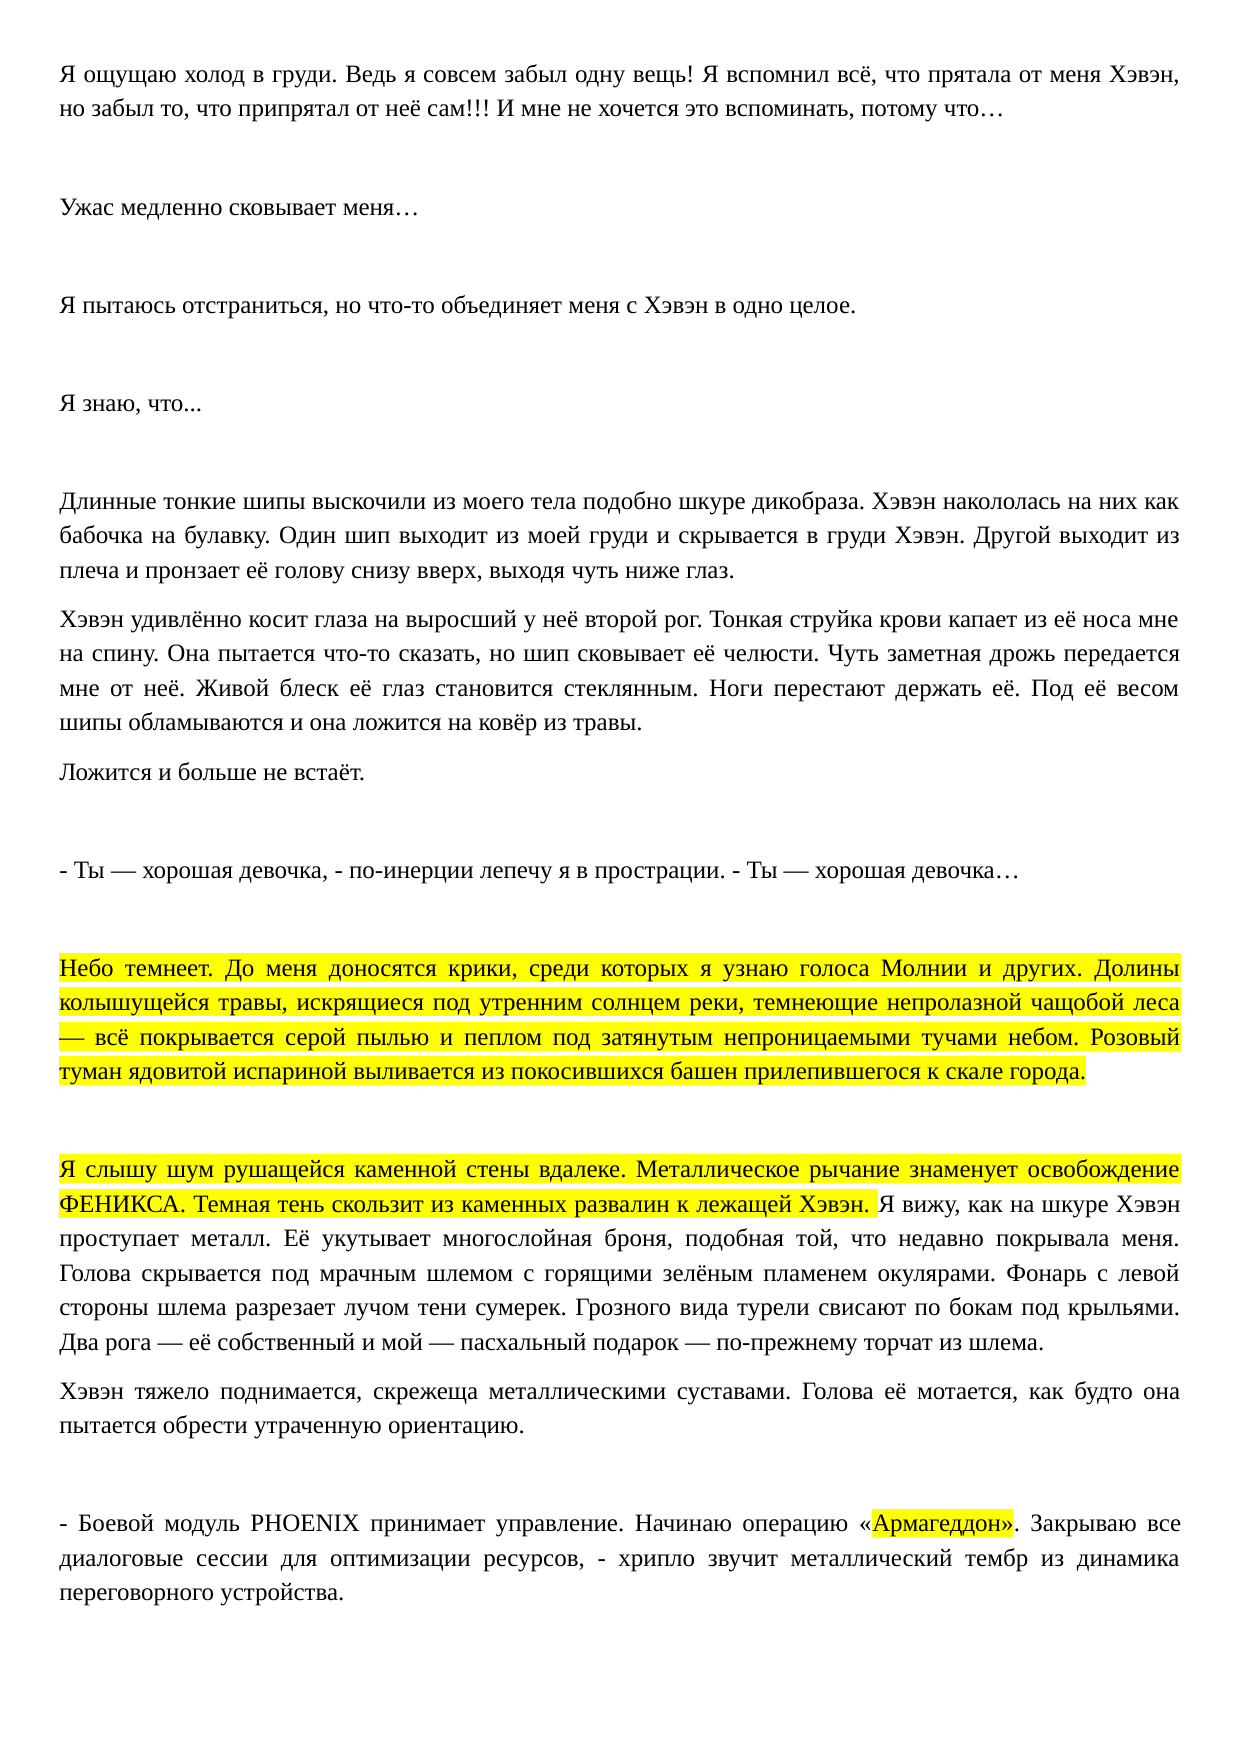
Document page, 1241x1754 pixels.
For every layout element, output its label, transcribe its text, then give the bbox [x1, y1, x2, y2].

text Хэвэн удивлённо косит глаза на выросший у неё второй рог. Тонкая струйка крови капает из её носа мне на спину. Она пытается что-то сказать, но шип сковывает её челюсти. Чуть заметная дрожь передается мне от неё. Живой блеск её глаз становится стеклянным. Ноги перестают держать её. Под её весом шипы обламываются и она ложится на ковёр из травы. [59, 604, 1181, 736]
text Длинные тонкие шипы выскочили из моего тела подобно шкуре дикобраза. Хэвэн накололась на них как бабочка на булавку. Один шип выходит из моей груди и скрывается в груди Хэвэн. Другой выходит из плеча и пронзает её голову снизу вверх, выходя чуть ниже глаз. [59, 486, 1181, 584]
text Хэвэн тяжело поднимается, скрежеща металлическими суставами. Голова её мотается, как будто она пытается обрести утраченную ориентацию. [59, 1376, 1181, 1439]
text Ложится и больше не встаёт. [59, 757, 1181, 785]
text Небо темнеет. До меня доносятся крики, среди которых я узнаю голоса Молнии и других. Долины колышущейся травы, искрящиеся под утренним солнцем реки, темнеющие непролазной чащобой леса — всё покрывается серой пылью и пеплом под затянутым непроницаемыми тучами небом. Розовый туман ядовитой испариной выливается из покосившихся башен прилепившегося к скале города. [59, 953, 1181, 1085]
text Я пытаюсь отстраниться, но что-то объединяет меня с Хэвэн в одно целое. [59, 290, 1181, 318]
text Я ощущаю холод в груди. Ведь я совсем забыл одну вещь! Я вспомнил всё, что прятала от меня Хэвэн, но забыл то, что припрятал от неё сам!!! И мне не хочется это вспоминать, потому что… [59, 59, 1181, 122]
text - Боевой модуль PHOENIX принимает управление. Начинаю операцию «Армагеддон». Закрываю все диалоговые сессии для оптимизации ресурсов, - хрипло звучит металлический тембр из динамика переговорного устройства. [59, 1508, 1181, 1606]
text - Ты — хорошая девочка, - по-инерции лепечу я в прострации. - Ты — хорошая девочка… [59, 855, 1181, 883]
text Ужас медленно сковывает меня… [59, 192, 1181, 220]
text Я слышу шум рушащейся каменной стены вдалеке. Металлическое рычание знаменует освобождение ФЕНИКСА. Темная тень скользит из каменных развалин к лежащей Хэвэн. Я вижу, как на шкуре Хэвэн проступает металл. Её укутывает многослойная броня, подобная той, что недавно покрывала меня. Голова скрывается под мрачным шлемом с горящими зелёным пламенем окулярами. Фонарь с левой стороны шлема разрезает лучом тени сумерек. Грозного вида турели свисают по бокам под крыльями. Два рога — её собственный и мой — пасхальный подарок — по-прежнему торчат из шлема. [59, 1154, 1181, 1356]
text Я знаю, что... [59, 388, 1181, 417]
